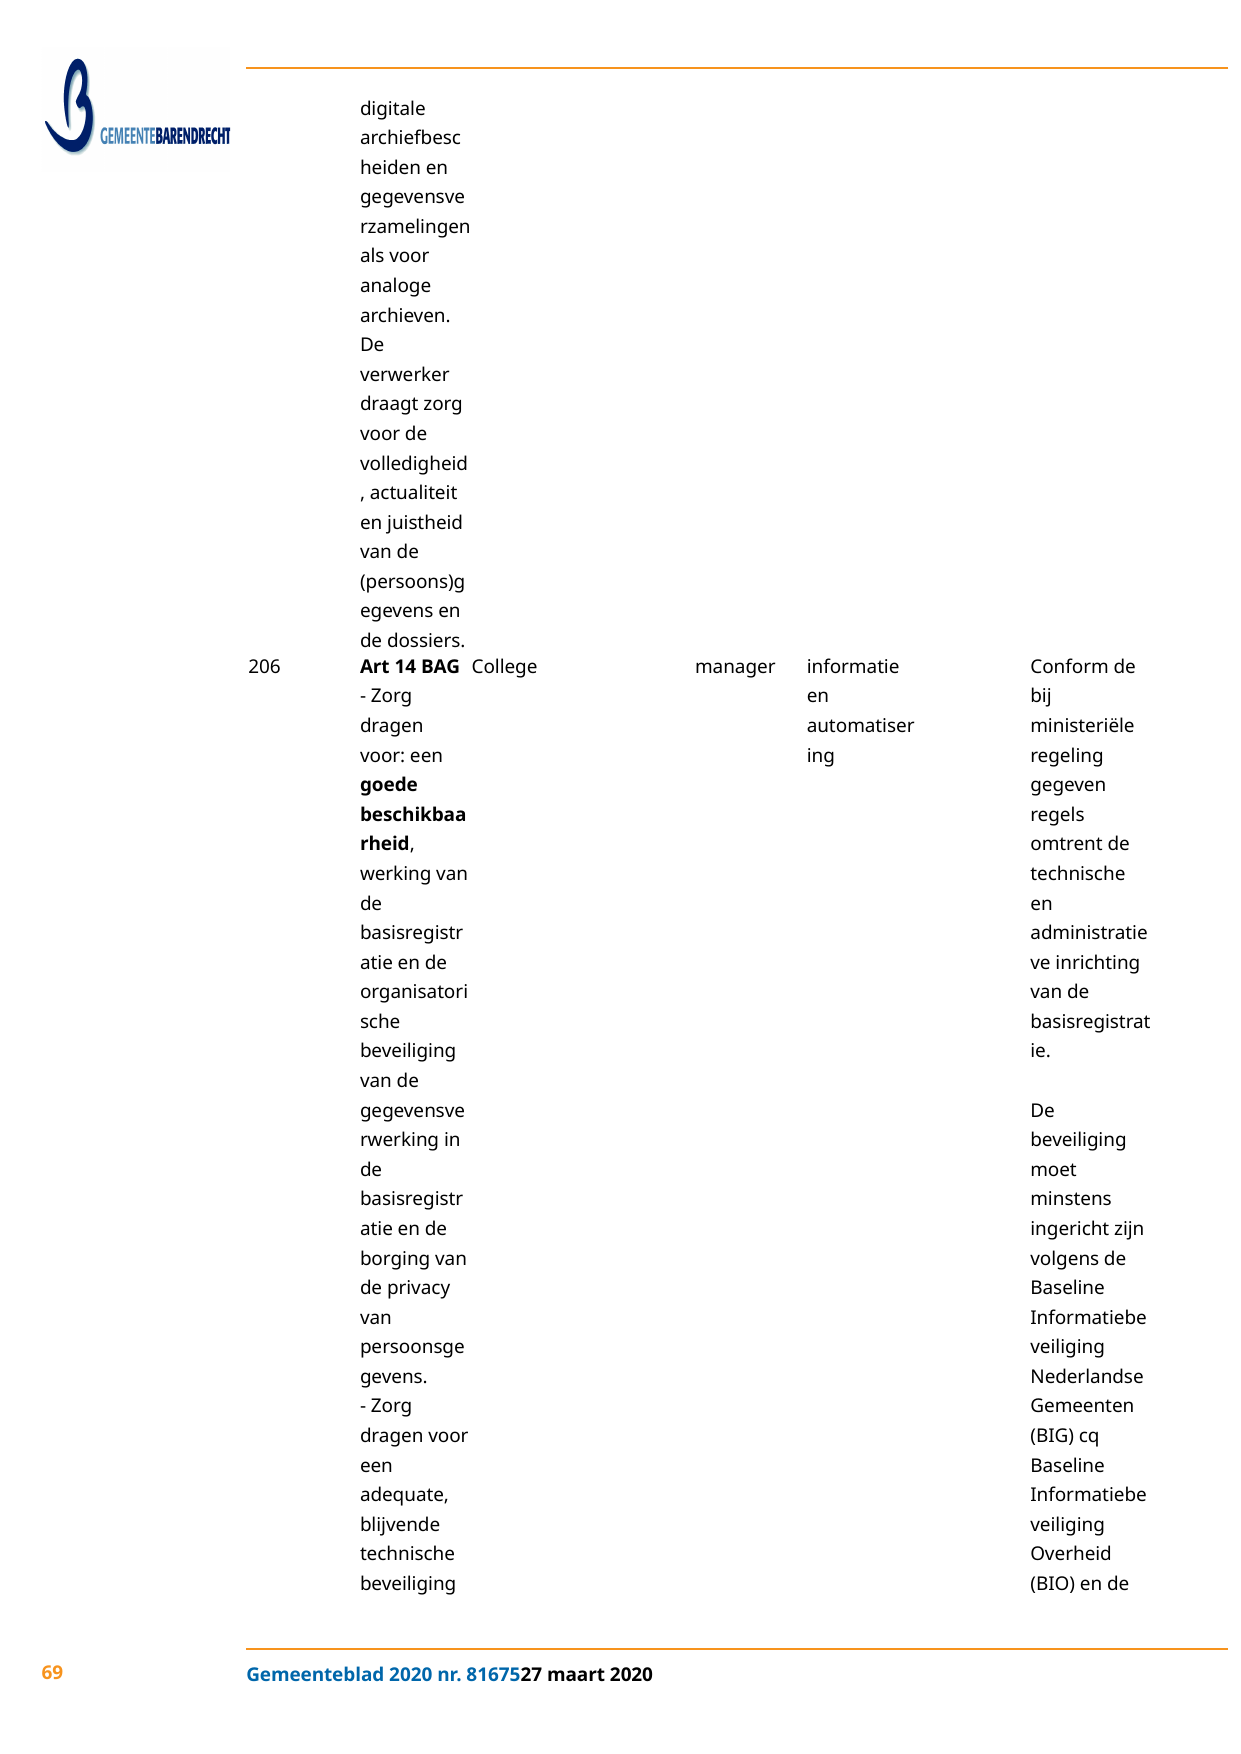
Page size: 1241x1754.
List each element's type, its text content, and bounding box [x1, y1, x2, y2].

table_cell informatie en automatisering [807, 653, 918, 1596]
table_cell [918, 95, 1030, 653]
table_cell [248, 95, 360, 653]
table_cell 206 [248, 653, 360, 1596]
table_cell Art 14 BAG - Zorg dragen voor: een goede beschikbaarheid, werking van de basisregistratie en de organisatorische beveiliging van de gegevensverwerking in de basisregistratie en de borging van de privacy van persoonsgegevens. - Zorg dragen voor een adequate, blijvende technische beveiliging [360, 653, 471, 1596]
table_cell College [471, 653, 583, 1596]
table_cell [471, 95, 583, 653]
picture [41, 47, 231, 172]
table_cell digitale archiefbescheiden en gegevensverzamelingen als voor analoge archieven. De verwerker draagt zorg voor de volledigheid, actualiteit en juistheid van de (persoons)gegevens en de dossiers. [360, 95, 471, 653]
table_cell [695, 95, 807, 653]
table_cell [918, 653, 1030, 1596]
table_cell Conform de bij ministeriële regeling gegeven regels omtrent de technische en administratieve inrichting van de basisregistratie. De beveiliging moet minstens ingericht zijn volgens de Baseline Informatiebeveiliging Nederlandse Gemeenten (BIG) cq Baseline Informatiebeveiliging Overheid (BIO) en de [1030, 653, 1152, 1596]
table_cell [583, 95, 695, 653]
table_cell [1030, 95, 1152, 653]
table_cell [583, 653, 695, 1596]
table_cell manager [695, 653, 807, 1596]
table_cell [807, 95, 918, 653]
